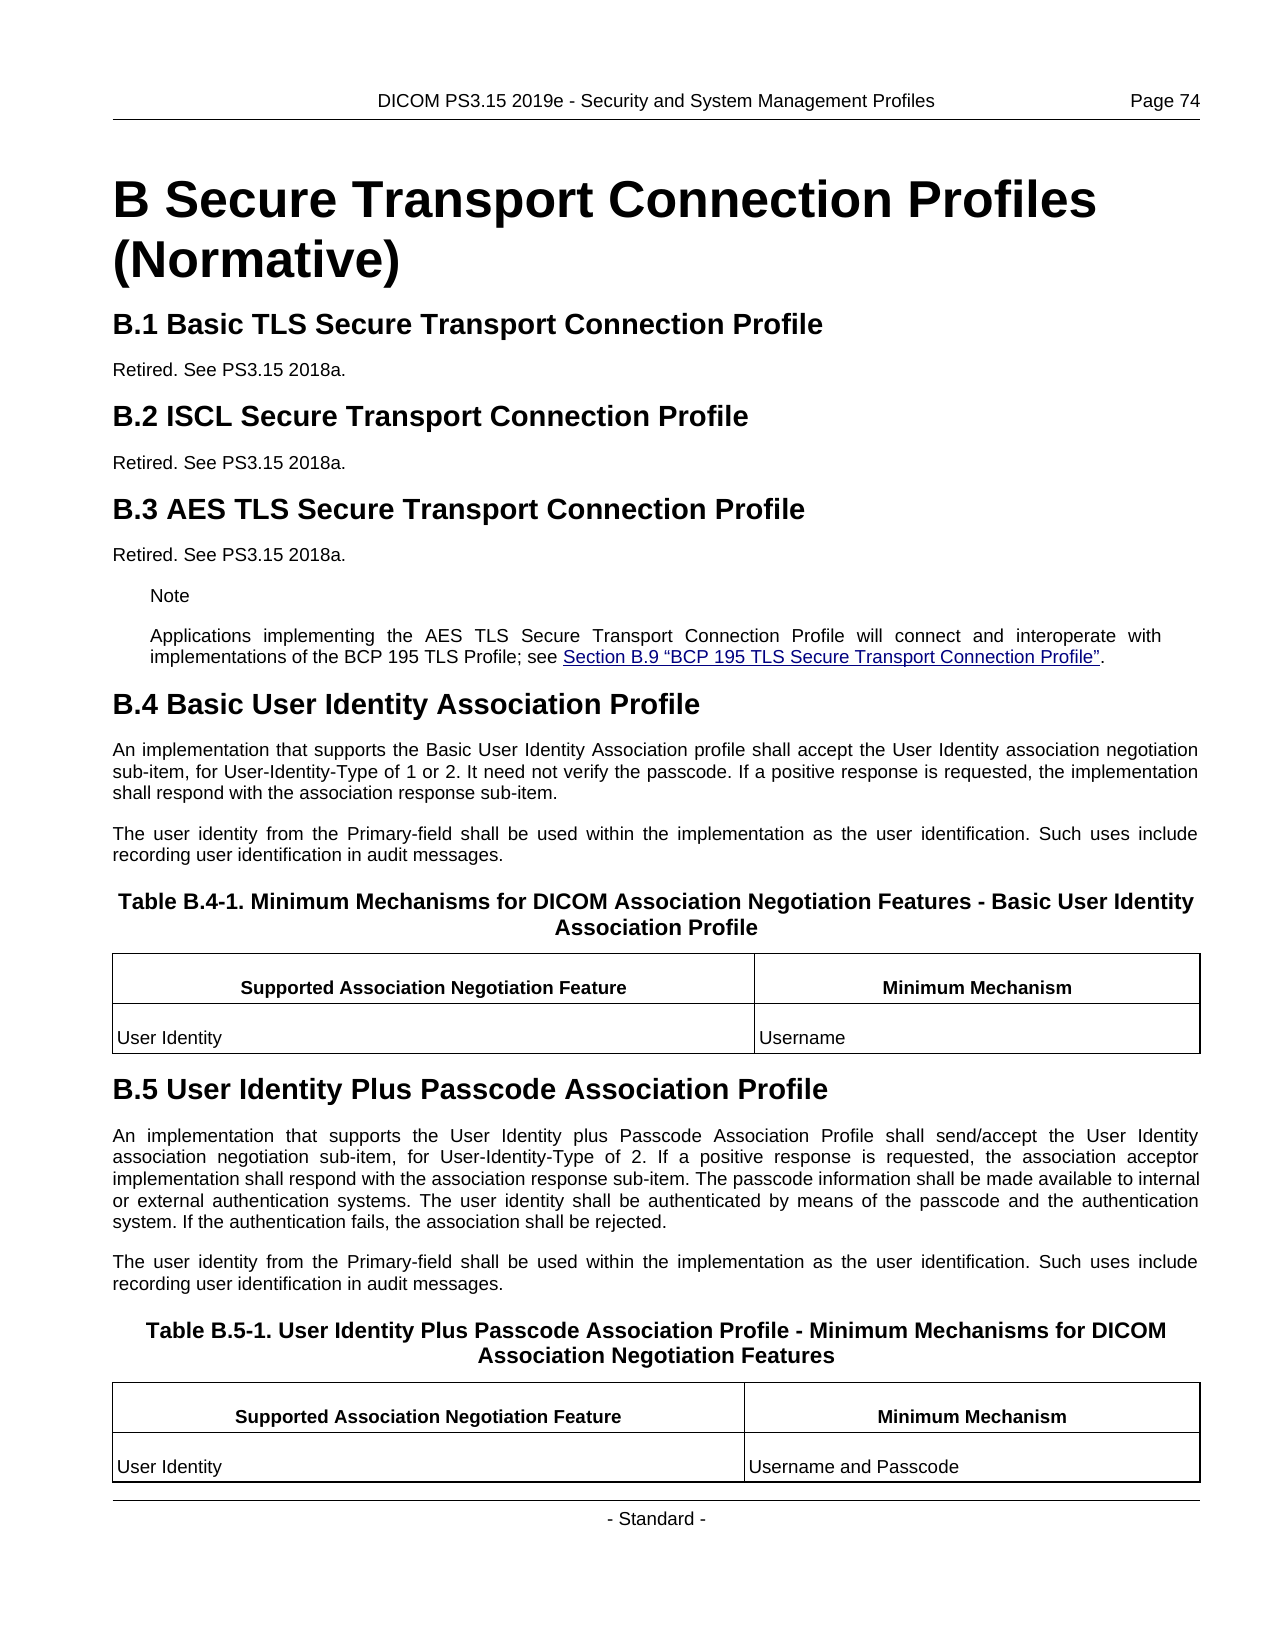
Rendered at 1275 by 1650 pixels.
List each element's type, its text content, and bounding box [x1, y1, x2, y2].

text An implementation that supports the Basic User Identity Association profile shall accept the User Identity association negotiation sub-item, for User-Identity-Type of 1 or 2. It need not verify the passcode. If a positive response is requested, the implementation shall respond with the association response sub-item. [112, 739, 1200, 804]
text Table B.4-1. Minimum Mechanisms for DICOM Association Negotiation Features - Basic User Identity Association Profile [112, 888, 1200, 940]
text B.4 Basic User Identity Association Profile [112, 687, 1200, 720]
table_cell Username [755, 1004, 1199, 1053]
table_cell Username and Passcode [745, 1433, 1199, 1481]
table_header Minimum Mechanism [755, 954, 1199, 1003]
text Table B.5-1. User Identity Plus Passcode Association Profile - Minimum Mechanisms for DICOM Association Negotiation Features [112, 1317, 1200, 1368]
text Retired. See PS3.15 2018a. [112, 359, 1200, 381]
table_cell User Identity [113, 1004, 754, 1053]
text Note [150, 584, 1162, 606]
text B.2 ISCL Secure Transport Connection Profile [112, 399, 1200, 433]
text The user identity from the Primary-field shall be used within the implementation as the user identification. Such uses include recording user identification in audit messages. [112, 822, 1200, 866]
text Applications implementing the AES TLS Secure Transport Connection Profile will connect and interoperate with implementations of the BCP 195 TLS Profile; see Section B.9 “BCP 195 TLS Secure Transport Connection Profile”. [150, 625, 1162, 668]
text B Secure Transport Connection Profiles (Normative) [112, 169, 1200, 288]
text B.1 Basic TLS Secure Transport Connection Profile [112, 307, 1200, 340]
table_header Minimum Mechanism [745, 1383, 1199, 1432]
text B.3 AES TLS Secure Transport Connection Profile [112, 492, 1200, 525]
table_header Supported Association Negotiation Feature [113, 954, 754, 1003]
text B.5 User Identity Plus Passcode Association Profile [112, 1072, 1200, 1106]
table_header Supported Association Negotiation Feature [113, 1383, 744, 1432]
text The user identity from the Primary-field shall be used within the implementation as the user identification. Such uses include recording user identification in audit messages. [112, 1251, 1200, 1294]
text An implementation that supports the User Identity plus Passcode Association Profile shall send/accept the User Identity association negotiation sub-item, for User-Identity-Type of 2. If a positive response is requested, the association acceptor implementation shall respond with the association response sub-item. The passcode information shall be made available to internal or external authentication systems. The user identity shall be authenticated by means of the passcode and the authentication system. If the authentication fails, the association shall be rejected. [112, 1125, 1200, 1232]
text Retired. See PS3.15 2018a. [112, 452, 1200, 473]
table_cell User Identity [113, 1433, 744, 1481]
text Retired. See PS3.15 2018a. [112, 544, 1200, 566]
